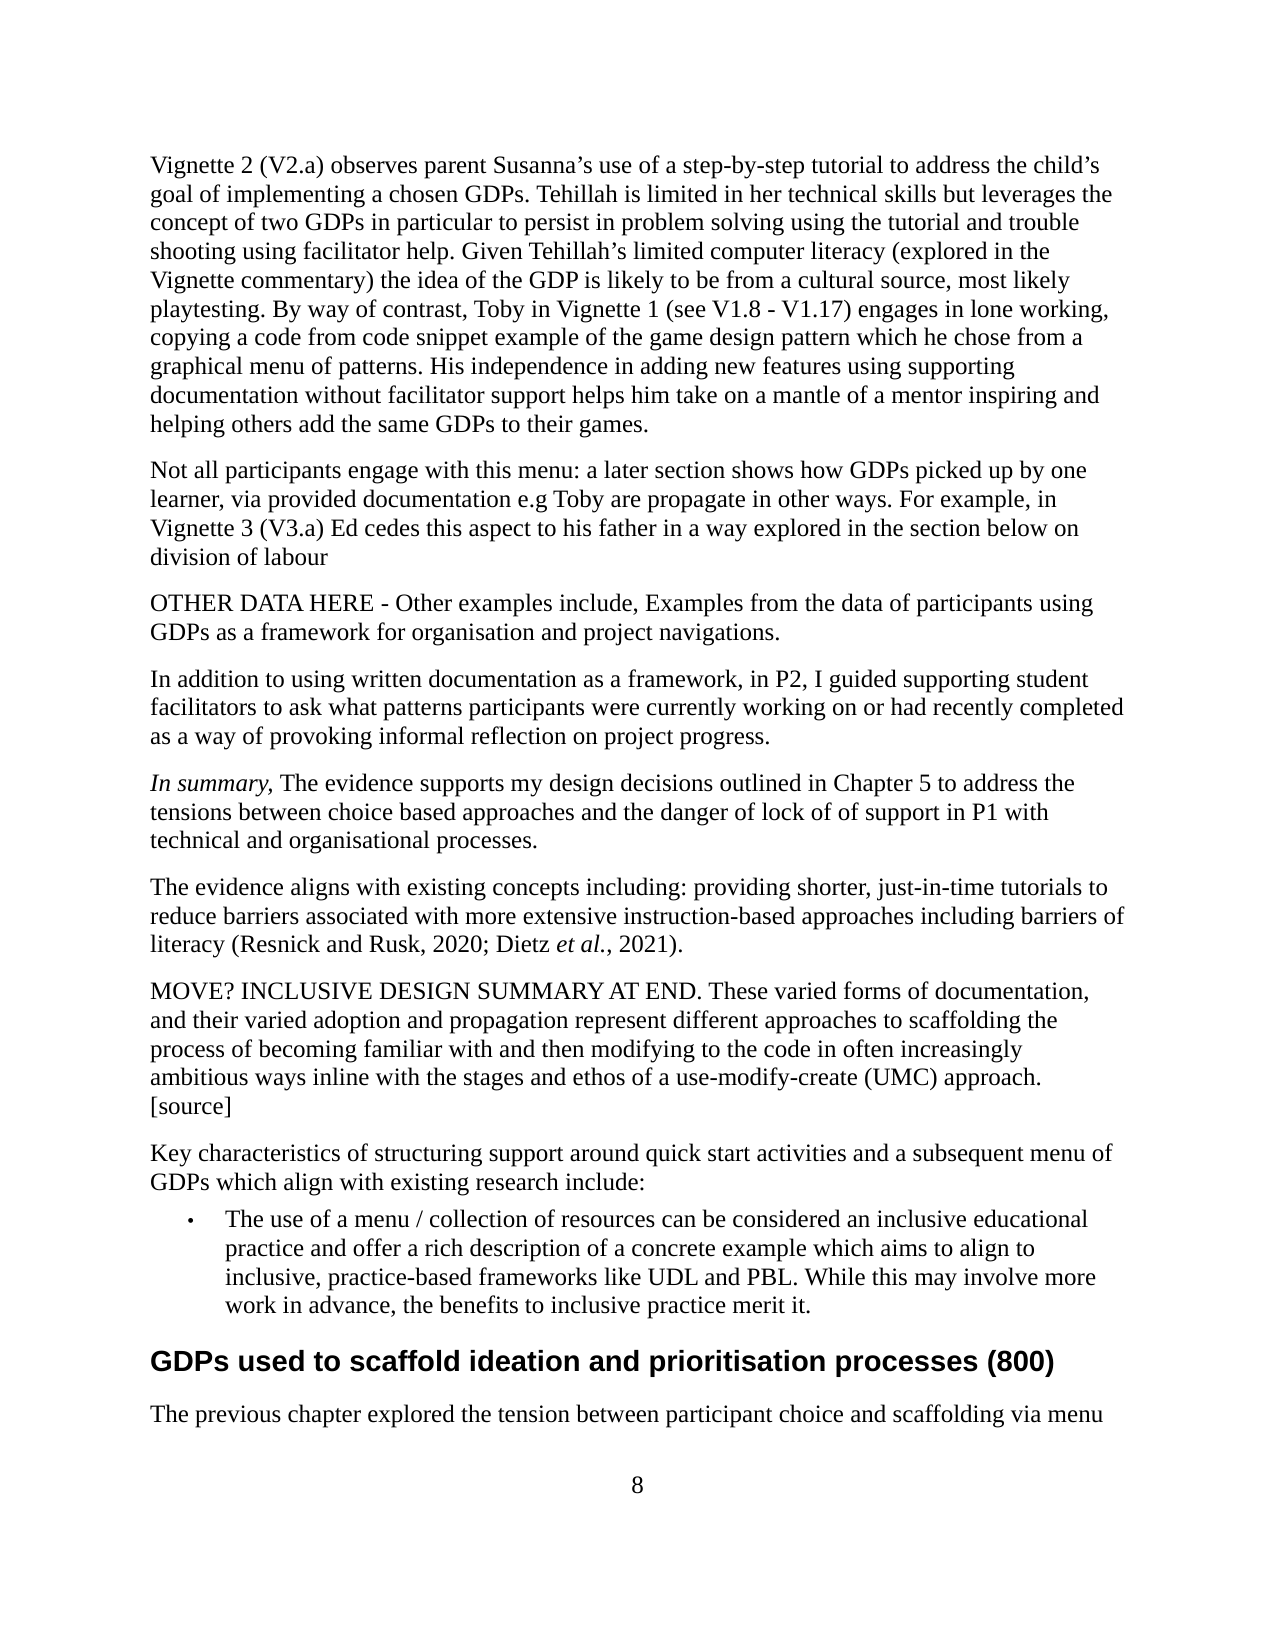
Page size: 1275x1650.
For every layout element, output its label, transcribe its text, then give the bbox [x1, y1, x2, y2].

list The use of a menu / collection of resources can be considered an inclusive educational practice and offer a rich description of a concrete example which aims to align to inclusive, practice-based frameworks like UDL and PBL. While this may involve more work in advance, the benefits to inclusive practice merit it. [187, 1204, 1125, 1319]
text MOVE? INCLUSIVE DESIGN SUMMARY AT END. These varied forms of documentation, and their varied adoption and propagation represent different approaches to scaffolding the process of becoming familiar with and then modifying to the code in often increasingly ambitious ways inline with the stages and ethos of a use-modify-create (UMC) approach. [source] [150, 976, 1125, 1120]
text OTHER DATA HERE - Other examples include, Examples from the data of participants using GDPs as a framework for organisation and project navigations. [150, 588, 1125, 646]
text In summary, The evidence supports my design decisions outlined in Chapter 5 to address the tensions between choice based approaches and the danger of lock of of support in P1 with technical and organisational processes. [150, 768, 1125, 854]
subtitle GDPs used to scaffold ideation and prioritisation processes (800) [150, 1344, 1125, 1378]
text The previous chapter explored the tension between participant choice and scaffolding via menu [150, 1399, 1125, 1428]
text In addition to using written documentation as a framework, in P2, I guided supporting student facilitators to ask what patterns participants were currently working on or had recently completed as a way of provoking informal reflection on project progress. [150, 664, 1125, 750]
text The evidence aligns with existing concepts including: providing shorter, just-in-time tutorials to reduce barriers associated with more extensive instruction-based approaches including barriers of literacy (Resnick and Rusk, 2020; Dietz et al., 2021). [150, 872, 1125, 958]
text Key characteristics of structuring support around quick start activities and a subsequent menu of GDPs which align with existing research include: [150, 1138, 1125, 1195]
text Vignette 2 (V2.a) observes parent Susanna’s use of a step-by-step tutorial to address the child’s goal of implementing a chosen GDPs. Tehillah is limited in her technical skills but leverages the concept of two GDPs in particular to persist in problem solving using the tutorial and trouble shooting using facilitator help. Given Tehillah’s limited computer literacy (explored in the Vignette commentary) the idea of the GDP is likely to be from a cultural source, most likely playtesting. By way of contrast, Toby in Vignette 1 (see V1.8 - V1.17) engages in lone working, copying a code from code snippet example of the game design pattern which he chose from a graphical menu of patterns. His independence in adding new features using supporting documentation without facilitator support helps him take on a mantle of a mentor inspiring and helping others add the same GDPs to their games. [150, 150, 1125, 437]
text Not all participants engage with this menu: a later section shows how GDPs picked up by one learner, via provided documentation e.g Toby are propagate in other ways. For example, in Vignette 3 (V3.a) Ed cedes this aspect to his father in a way explored in the section below on division of labour [150, 455, 1125, 570]
